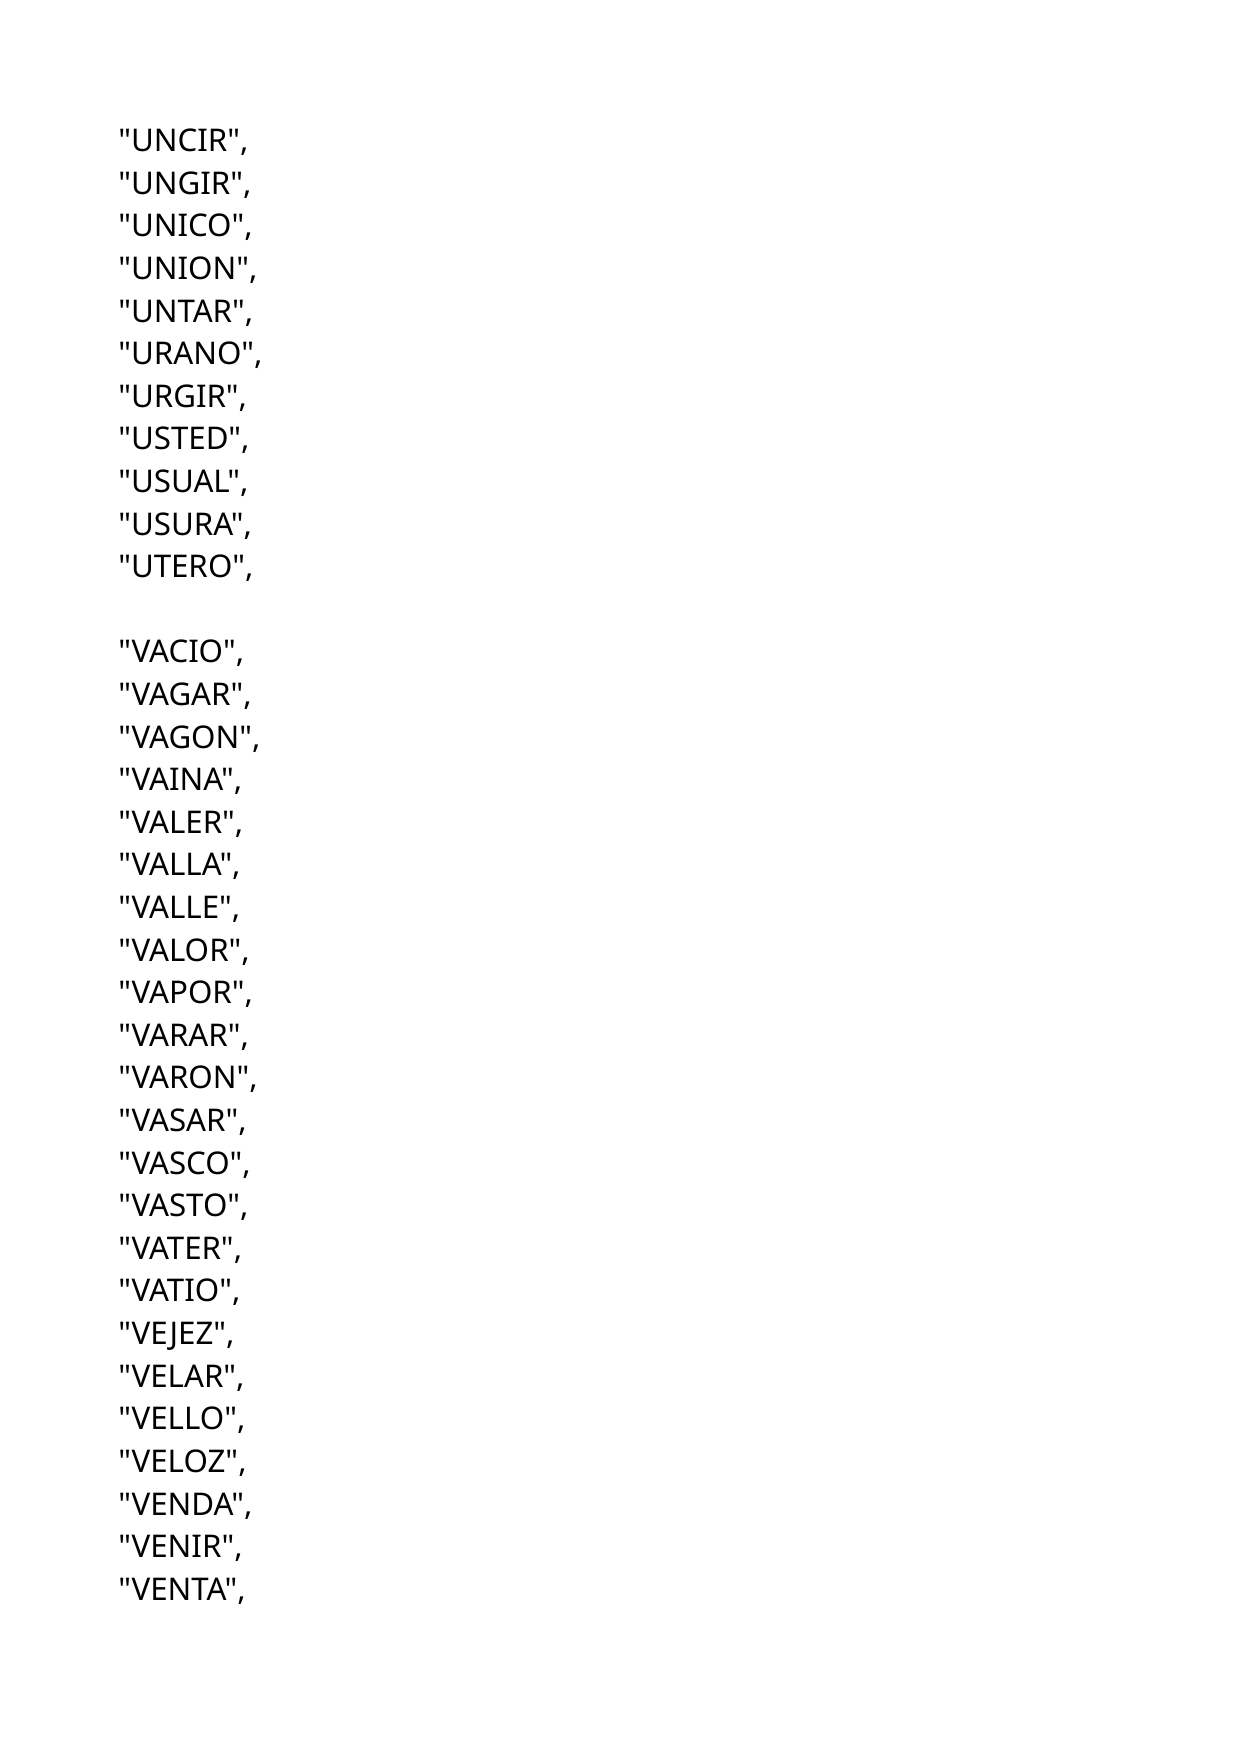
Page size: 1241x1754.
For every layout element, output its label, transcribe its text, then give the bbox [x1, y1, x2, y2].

text "URANO", [118, 331, 1122, 374]
text "VEJEZ", [118, 1311, 1122, 1354]
text "VATER", [118, 1226, 1122, 1268]
text "VARON", [118, 1055, 1122, 1098]
text "VAPOR", [118, 970, 1122, 1013]
text "VENIR", [118, 1524, 1122, 1567]
text "VALOR", [118, 928, 1122, 970]
text "VARAR", [118, 1013, 1122, 1055]
text "UNCIR", [118, 118, 1122, 161]
text "VAINA", [118, 757, 1122, 800]
text "UNGIR", [118, 161, 1122, 203]
text "VELLO", [118, 1396, 1122, 1439]
text "VELOZ", [118, 1439, 1122, 1481]
text "VENTA", [118, 1567, 1122, 1609]
text "VAGON", [118, 714, 1122, 757]
text "URGIR", [118, 374, 1122, 416]
text "UNION", [118, 246, 1122, 288]
text "VACIO", [118, 629, 1122, 672]
text "VELAR", [118, 1354, 1122, 1396]
text "UNICO", [118, 203, 1122, 246]
text "VASCO", [118, 1141, 1122, 1183]
text "VALER", [118, 800, 1122, 842]
text "VASTO", [118, 1183, 1122, 1226]
text "VENDA", [118, 1481, 1122, 1524]
text "USURA", [118, 502, 1122, 544]
text "USUAL", [118, 459, 1122, 502]
text "VALLA", [118, 842, 1122, 885]
text "VASAR", [118, 1098, 1122, 1141]
text "VALLE", [118, 885, 1122, 928]
text "VATIO", [118, 1268, 1122, 1311]
text "UTERO", [118, 544, 1122, 587]
text "VAGAR", [118, 672, 1122, 714]
text "USTED", [118, 416, 1122, 459]
text "UNTAR", [118, 288, 1122, 331]
